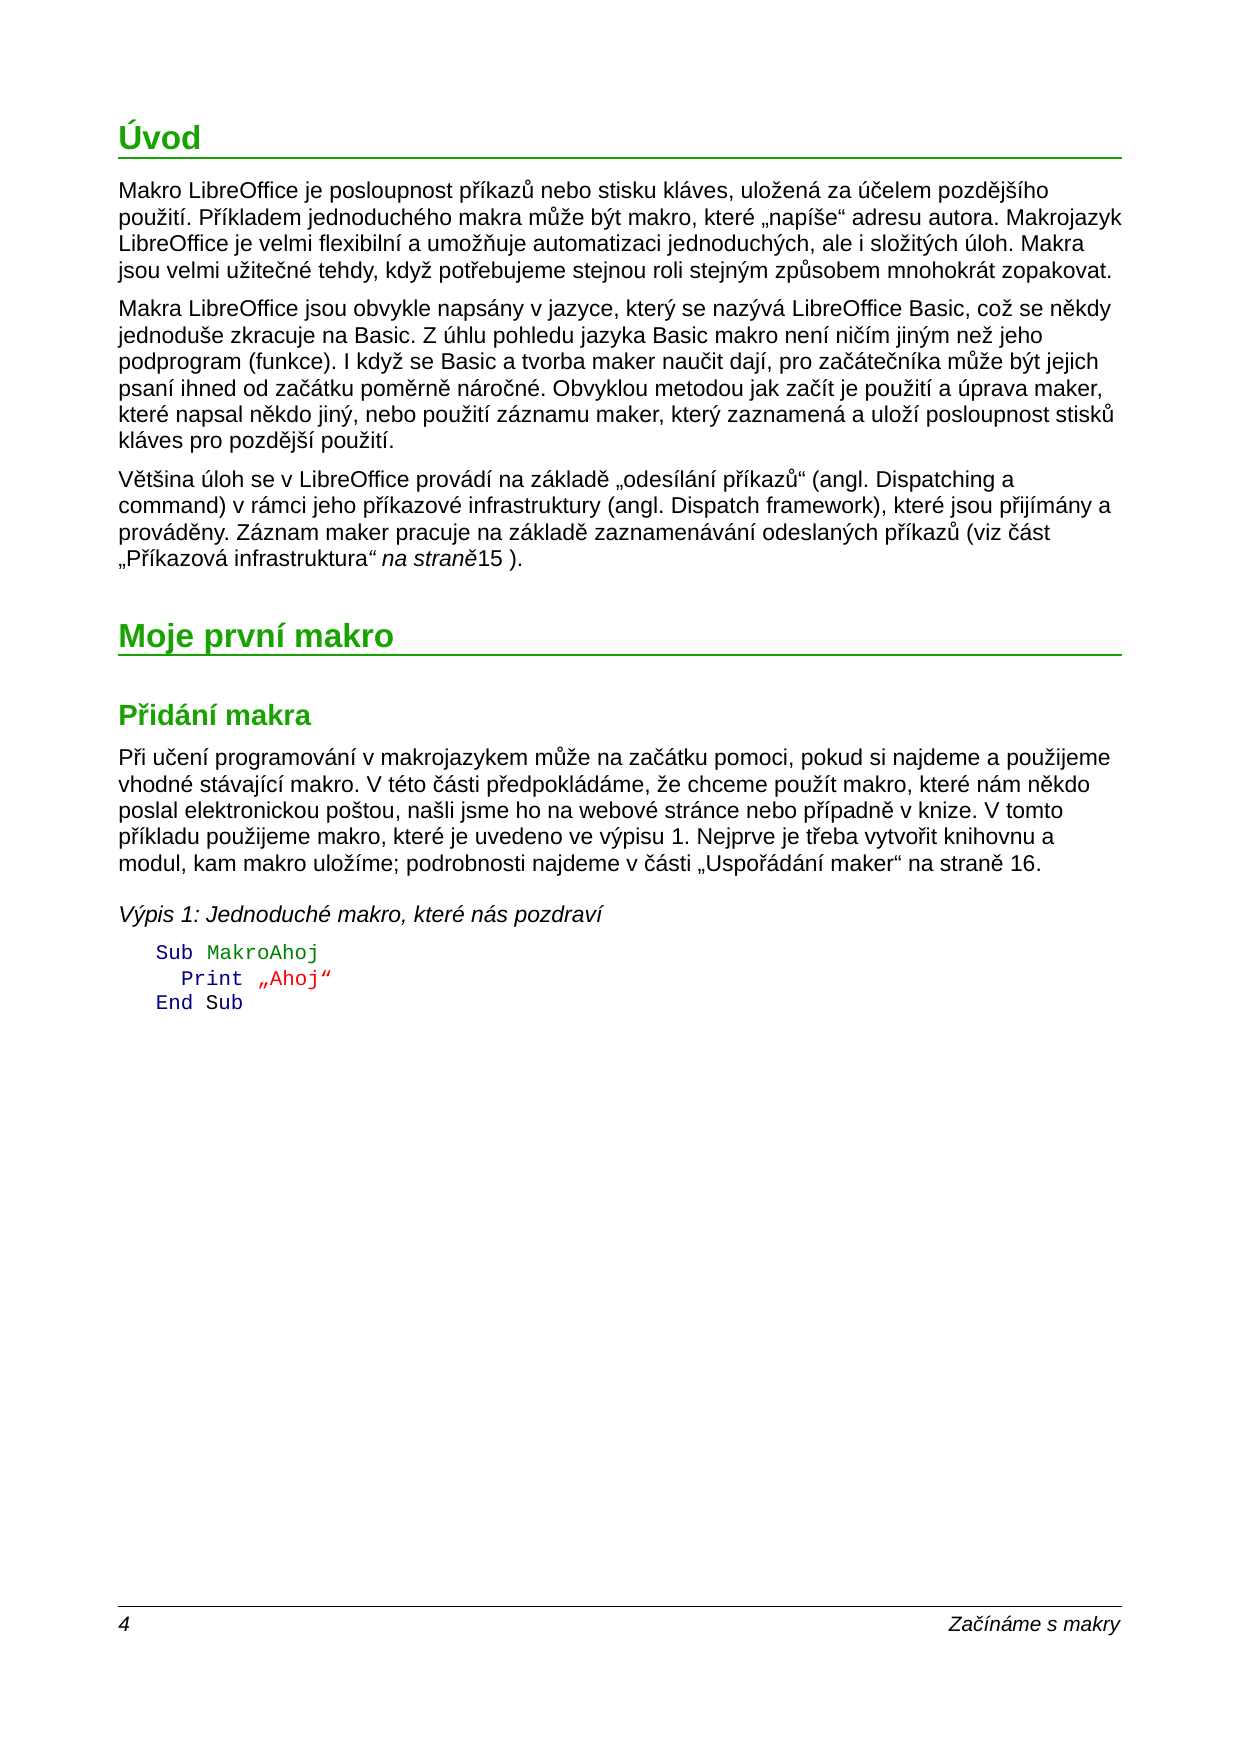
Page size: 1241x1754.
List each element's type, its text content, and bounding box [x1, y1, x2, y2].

text Print „Ahoj“ [156, 966, 1122, 992]
text Výpis 1: Jednoduché makro, které nás pozdraví [118, 901, 1122, 927]
subtitle Přidání makra [118, 698, 1122, 732]
text End Sub [156, 992, 1122, 1016]
text Sub MakroAhoj [156, 940, 1122, 966]
text Většina úloh se v LibreOffice provádí na základě „odesílání příkazů“ (angl. Dispatching a command) v rámci jeho příkazové infrastruktury (angl. Dispatch framework), které jsou přijímány a prováděny. Záznam maker pracuje na základě zaznamenávání odeslaných příkazů (viz část „Příkazová infrastruktura“ na straně 13 ). [118, 466, 1122, 571]
text Makra LibreOffice jsou obvykle napsány v jazyce, který se nazývá LibreOffice Basic, což se někdy jednoduše zkracuje na Basic. Z úhlu pohledu jazyka Basic makro není ničím jiným než jeho podprogram (funkce). I když se Basic a tvorba maker naučit dají, pro začátečníka může být jejich psaní ihned od začátku poměrně náročné. Obvyklou metodou jak začít je použití a úprava maker, které napsal někdo jiný, nebo použití záznamu maker, který zaznamená a uloží posloupnost stisků kláves pro pozdější použití. [118, 295, 1122, 453]
text Makro LibreOffice je posloupnost příkazů nebo stisku kláves, uložená za účelem pozdějšího použití. Příkladem jednoduchého makra může být makro, které „napíše“ adresu autora. Makrojazyk LibreOffice je velmi flexibilní a umožňuje automatizaci jednoduchých, ale i složitých úloh. Makra jsou velmi užitečné tehdy, když potřebujeme stejnou roli stejným způsobem mnohokrát zopakovat. [118, 177, 1122, 283]
subtitle Moje první makro [118, 616, 1122, 654]
text Při učení programování v makrojazykem může na začátku pomoci, pokud si najdeme a použijeme vhodné stávající makro. V této části předpokládáme, že chceme použít makro, které nám někdo poslal elektronickou poštou, našli jsme ho na webové stránce nebo případně v knize. V tomto příkladu použijeme makro, které je uvedeno ve výpisu 1. Nejprve je třeba vytvořit knihovnu a modul, kam makro uložíme; podrobnosti najdeme v části „Uspořádání maker“ na straně 14. [118, 744, 1122, 876]
subtitle Úvod [118, 118, 1122, 157]
